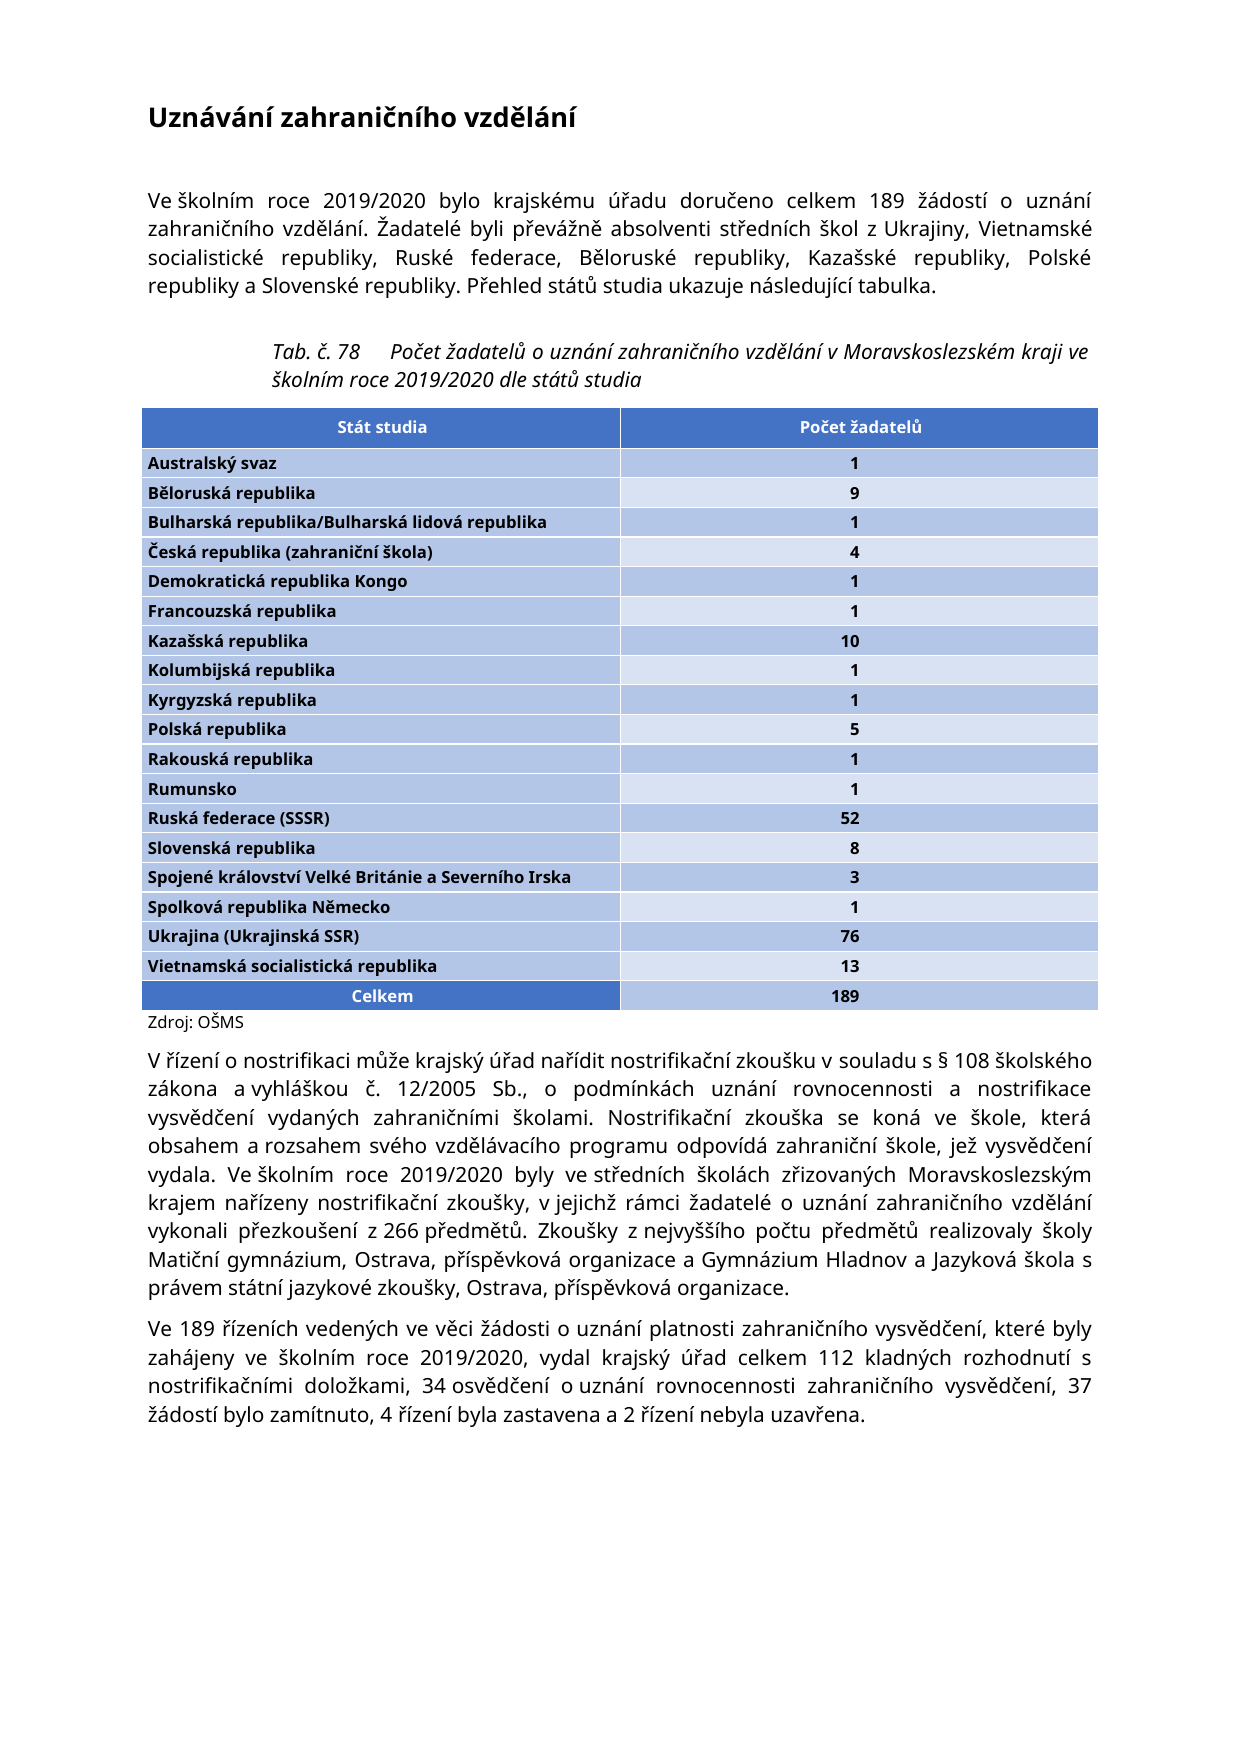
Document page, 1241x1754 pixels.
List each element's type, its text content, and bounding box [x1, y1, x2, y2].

text Ve 189 řízeních vedených ve věci žádosti o uznání platnosti zahraničního vysvědčení, které byly zahájeny ve školním roce 2019/2020, vydal krajský úřad celkem 112 kladných rozhodnutí s nostrifikačními doložkami, 34 osvědčení o uznání rovnocennosti zahraničního vysvědčení, 37 žádostí bylo zamítnuto, 4 řízení byla zastavena a 2 řízení nebyla uzavřena. [148, 1314, 1092, 1428]
table_cell 1 [621, 508, 1098, 536]
text Zdroj: OŠMS [148, 1011, 1092, 1033]
table_cell Kyrgyzská republika [142, 685, 620, 714]
table_cell 3 [621, 863, 1098, 891]
text Ve školním roce 2019/2020 bylo krajskému úřadu doručeno celkem 189 žádostí o uznání zahraničního vzdělání. Žadatelé byli převážně absolventi středních škol z Ukrajiny, Vietnamské socialistické republiky, Ruské federace, Běloruské republiky, Kazašské republiky, Polské republiky a Slovenské republiky. Přehled států studia ukazuje následující tabulka. [148, 186, 1092, 299]
table_cell Rumunsko [142, 774, 620, 803]
table_cell Bulharská republika/Bulharská lidová republika [142, 508, 620, 536]
table_cell 8 [621, 833, 1098, 862]
table_cell Česká republika (zahraniční škola) [142, 538, 620, 566]
table_cell Australský svaz [142, 449, 620, 477]
table_header Stát studia [142, 408, 620, 448]
table_cell 1 [621, 656, 1098, 684]
table_cell Slovenská republika [142, 833, 620, 862]
table_cell 1 [621, 745, 1098, 773]
table_cell Spolková republika Německo [142, 893, 620, 921]
table_header Počet žadatelů [621, 408, 1098, 448]
list Počet žadatelů o uznání zahraničního vzdělání v Moravskoslezském kraji ve školním roce 2019/2020 dle států studia [272, 337, 1092, 394]
table_cell Ruská federace (SSSR) [142, 804, 620, 832]
table_cell Kazašská republika [142, 626, 620, 655]
table_cell 189 [621, 981, 1098, 1010]
table_cell 1 [621, 449, 1098, 477]
table_cell Demokratická republika Kongo [142, 567, 620, 596]
table_cell 1 [621, 685, 1098, 714]
table_cell Spojené království Velké Británie a Severního Irska [142, 863, 620, 891]
table_cell 5 [621, 715, 1098, 743]
table_cell 52 [621, 804, 1098, 832]
table_cell Ukrajina (Ukrajinská SSR) [142, 922, 620, 951]
table_cell 4 [621, 538, 1098, 566]
table_cell Celkem [142, 981, 620, 1010]
text V řízení o nostrifikaci může krajský úřad nařídit nostrifikační zkoušku v souladu s § 108 školského zákona a vyhláškou č. 12/2005 Sb., o podmínkách uznání rovnocennosti a nostrifikace vysvědčení vydaných zahraničními školami. Nostrifikační zkouška se koná ve škole, která obsahem a rozsahem svého vzdělávacího programu odpovídá zahraniční škole, jež vysvědčení vydala. Ve školním roce 2019/2020 byly ve středních školách zřizovaných Moravskoslezským krajem nařízeny nostrifikační zkoušky, v jejichž rámci žadatelé o uznání zahraničního vzdělání vykonali přezkoušení z 266 předmětů. Zkoušky z nejvyššího počtu předmětů realizovaly školy Matiční gymnázium, Ostrava, příspěvková organizace a Gymnázium Hladnov a Jazyková škola s právem státní jazykové zkoušky, Ostrava, příspěvková organizace. [148, 1046, 1092, 1302]
table_cell Kolumbijská republika [142, 656, 620, 684]
table_cell 1 [621, 893, 1098, 921]
table_cell 9 [621, 478, 1098, 507]
table_cell 1 [621, 597, 1098, 625]
table_cell Francouzská republika [142, 597, 620, 625]
table_cell 13 [621, 952, 1098, 980]
table_cell 1 [621, 774, 1098, 803]
table_cell Rakouská republika [142, 745, 620, 773]
table_cell Vietnamská socialistická republika [142, 952, 620, 980]
table_cell Polská republika [142, 715, 620, 743]
table_cell 1 [621, 567, 1098, 596]
subtitle Uznávání zahraničního vzdělání [148, 99, 1092, 136]
table_cell 76 [621, 922, 1098, 951]
table_cell 10 [621, 626, 1098, 655]
table_cell Běloruská republika [142, 478, 620, 507]
